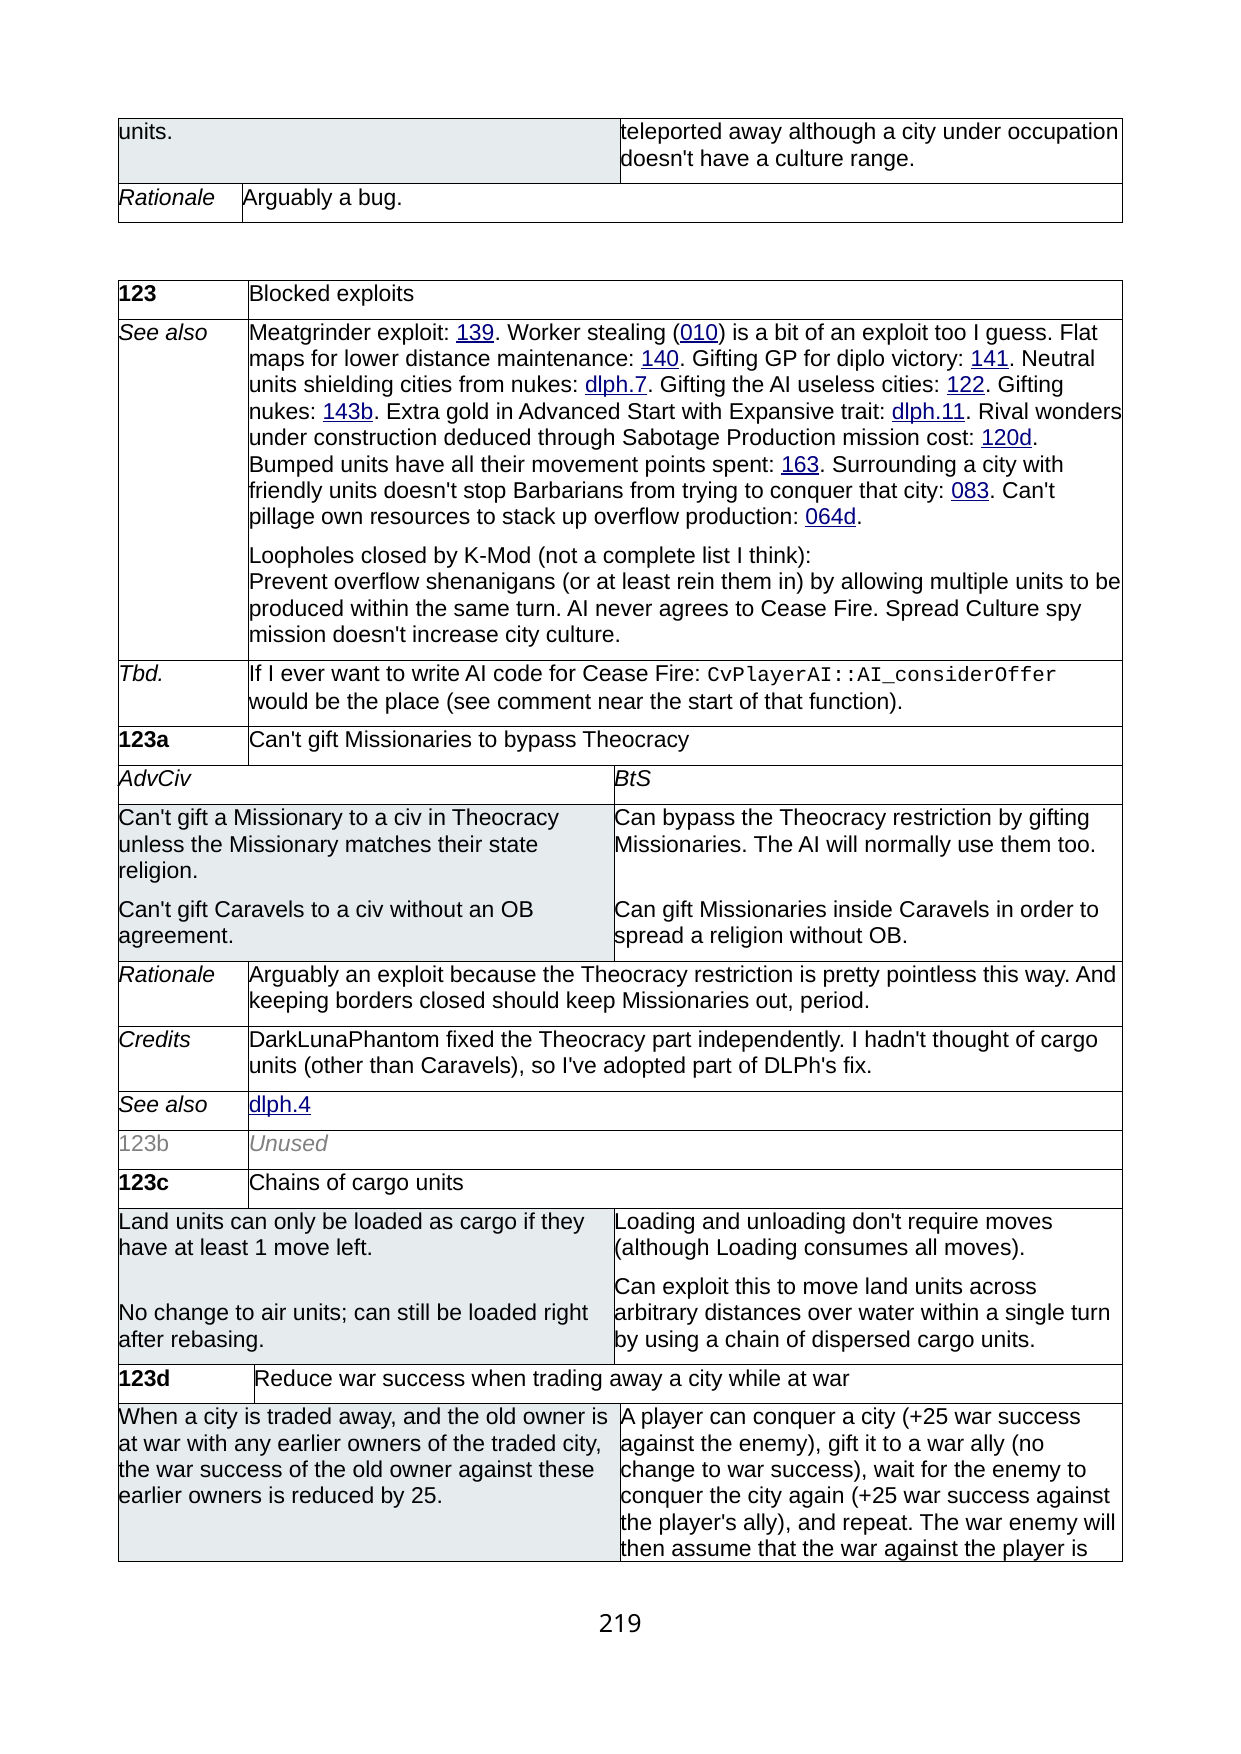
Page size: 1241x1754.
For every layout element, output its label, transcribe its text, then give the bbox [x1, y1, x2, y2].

table_cell 123b [119, 1131, 248, 1169]
table_cell Tbd. [119, 661, 248, 726]
table_cell 123a [119, 727, 248, 765]
table_cell Rationale [119, 184, 242, 222]
table_cell Can't gift Missionaries to bypass Theocracy [249, 727, 1122, 765]
table_cell See also [119, 320, 248, 660]
table_cell If I ever want to write AI code for Cease Fire: CvPlayerAI::AI_considerOffer would be the place (see comment near the start of that function). [249, 661, 1122, 726]
table_cell Chains of cargo units [249, 1170, 1122, 1208]
table_cell teleported away although a city under occupation doesn't have a culture range. [621, 119, 1122, 183]
table_cell Meatgrinder exploit: 139. Worker stealing (010) is a bit of an exploit too I guess. Flat maps for lower distance maintenance: 140. Gifting GP for diplo victory: 141. Neutral units shielding cities from nukes: dlph.7. Gifting the AI useless cities: 122. Gifting nukes: 143b. Extra gold in Advanced Start with Expansive trait: dlph.11. Rival wonders under construction deduced through Sabotage Production mission cost: 120d. Bumped units have all their movement points spent: 163. Surrounding a city with friendly units doesn't stop Barbarians from trying to conquer that city: 083. Can't pillage own resources to stack up overflow production: 064d. Loopholes closed by K-Mod (not a complete list I think): Prevent overflow shenanigans (or at least rein them in) by allowing multiple units to be produced within the same turn. AI never agrees to Cease Fire. Spread Culture spy mission doesn't increase city culture. [249, 320, 1122, 660]
table_cell Credits [119, 1027, 248, 1091]
table_cell Can't gift a Missionary to a civ in Theocracy unless the Missionary matches their state religion. Can't gift Caravels to a civ without an OB agreement. [119, 805, 614, 961]
table_cell Loading and unloading don't require moves (although Loading consumes all moves). Can exploit this to move land units across arbitrary distances over water within a single turn by using a chain of dispersed cargo units. [615, 1209, 1122, 1364]
table_cell When a city is traded away, and the old owner is at war with any earlier owners of the traded city, the war success of the old owner against these earlier owners is reduced by 25. [119, 1404, 620, 1561]
table_cell Rationale [119, 962, 248, 1026]
table_cell See also [119, 1092, 248, 1130]
table_cell BtS [615, 766, 1122, 804]
table_cell A player can conquer a city (+25 war success against the enemy), gift it to a war ally (no change to war success), wait for the enemy to conquer the city again (+25 war success against the player's ally), and repeat. The war enemy will then assume that the war against the player is [621, 1404, 1122, 1561]
table_cell dlph.4 [249, 1092, 1122, 1130]
table_cell Arguably a bug. [243, 184, 1122, 222]
table_cell Reduce war success when trading away a city while at war [255, 1365, 1122, 1403]
table_cell Arguably an exploit because the Theocracy restriction is pretty pointless this way. And keeping borders closed should keep Missionaries out, period. [249, 962, 1122, 1026]
table_cell 123d [119, 1365, 254, 1403]
table_cell Unused [249, 1131, 1122, 1169]
table_cell AdvCiv [119, 766, 614, 804]
table_cell Land units can only be loaded as cargo if they have at least 1 move left. No change to air units; can still be loaded right after rebasing. [119, 1209, 614, 1364]
table_cell DarkLunaPhantom fixed the Theocracy part independently. I hadn't thought of cargo units (other than Caravels), so I've adopted part of DLPh's fix. [249, 1027, 1122, 1091]
table_cell Can bypass the Theocracy restriction by gifting Missionaries. The AI will normally use them too. Can gift Missionaries inside Caravels in order to spread a religion without OB. [615, 805, 1122, 961]
table_header Blocked exploits [249, 281, 1122, 319]
table_header 123 [119, 281, 248, 319]
table_cell units. [119, 119, 620, 183]
table_cell 123c [119, 1170, 248, 1208]
